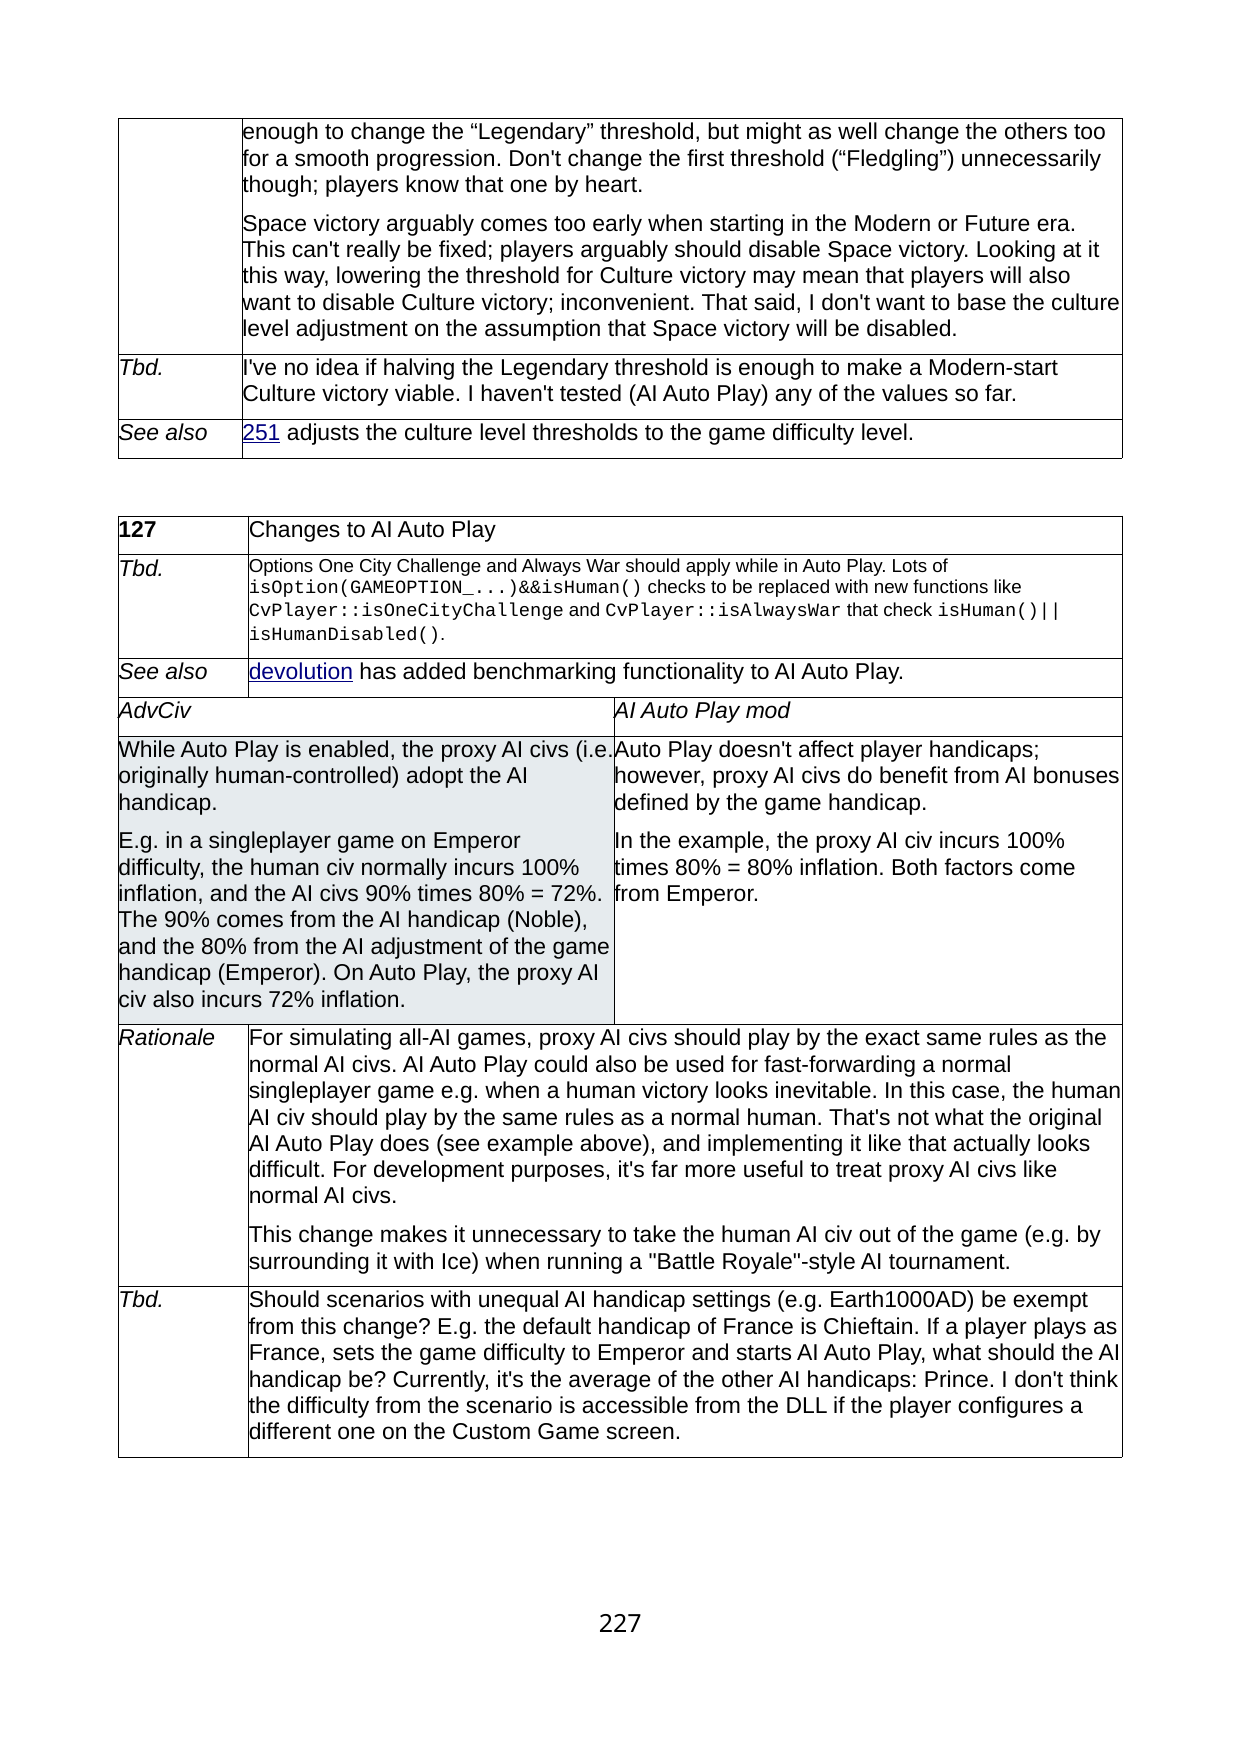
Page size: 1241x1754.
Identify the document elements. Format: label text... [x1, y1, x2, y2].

table_cell devolution has added benchmarking functionality to AI Auto Play. [249, 659, 1122, 697]
table_cell 251 adjusts the culture level thresholds to the game difficulty level. [243, 420, 1122, 458]
table_cell Tbd. [119, 355, 242, 419]
table_cell While Auto Play is enabled, the proxy AI civs (i.e. originally human-controlled) adopt the AI handicap. E.g. in a singleplayer game on Emperor difficulty, the human civ normally incurs 100% inflation, and the AI civs 90% times 80% = 72%. The 90% comes from the AI handicap (Noble), and the 80% from the AI adjustment of the game handicap (Emperor). On Auto Play, the proxy AI civ also incurs 72% inflation. [119, 737, 614, 1024]
table_cell See also [119, 659, 248, 697]
table_cell Should scenarios with unequal AI handicap settings (e.g. Earth1000AD) be exempt from this change? E.g. the default handicap of France is Chieftain. If a player plays as France, sets the game difficulty to Emperor and starts AI Auto Play, what should the AI handicap be? Currently, it's the average of the other AI handicaps: Prince. I don't think the difficulty from the scenario is accessible from the DLL if the player configures a different one on the Custom Game screen. [249, 1287, 1122, 1457]
table_cell [119, 119, 242, 354]
table_cell AI Auto Play mod [615, 698, 1122, 736]
table_cell For simulating all-AI games, proxy AI civs should play by the exact same rules as the normal AI civs. AI Auto Play could also be used for fast-forwarding a normal singleplayer game e.g. when a human victory looks inevitable. In this case, the human AI civ should play by the same rules as a normal human. That's not what the original AI Auto Play does (see example above), and implementing it like that actually looks difficult. For development purposes, it's far more useful to treat proxy AI civs like normal AI civs. This change makes it unnecessary to take the human AI civ out of the game (e.g. by surrounding it with Ice) when running a "Battle Royale"-style AI tournament. [249, 1025, 1122, 1286]
table_header Changes to AI Auto Play [249, 517, 1122, 554]
table_cell Rationale [119, 1025, 248, 1286]
table_cell enough to change the “Legendary” threshold, but might as well change the others too for a smooth progression. Don't change the first threshold (“Fledgling”) unnecessarily though; players know that one by heart. Space victory arguably comes too early when starting in the Modern or Future era. This can't really be fixed; players arguably should disable Space victory. Looking at it this way, lowering the threshold for Culture victory may mean that players will also want to disable Culture victory; inconvenient. That said, I don't want to base the culture level adjustment on the assumption that Space victory will be disabled. [243, 119, 1122, 354]
table_cell Options One City Challenge and Always War should apply while in Auto Play. Lots of isOption(GAMEOPTION_...)&&isHuman() checks to be replaced with new functions like CvPlayer::isOneCityChallenge and CvPlayer::isAlwaysWar that check isHuman()||isHumanDisabled(). [249, 555, 1122, 658]
table_cell AdvCiv [119, 698, 614, 736]
table_cell Tbd. [119, 555, 248, 658]
table_cell I've no idea if halving the Legendary threshold is enough to make a Modern-start Culture victory viable. I haven't tested (AI Auto Play) any of the values so far. [243, 355, 1122, 419]
table_cell Auto Play doesn't affect player handicaps; however, proxy AI civs do benefit from AI bonuses defined by the game handicap. In the example, the proxy AI civ incurs 100% times 80% = 80% inflation. Both factors come from Emperor. [615, 737, 1122, 1024]
table_cell See also [119, 420, 242, 458]
table_cell Tbd. [119, 1287, 248, 1457]
table_header 127 [119, 517, 248, 554]
